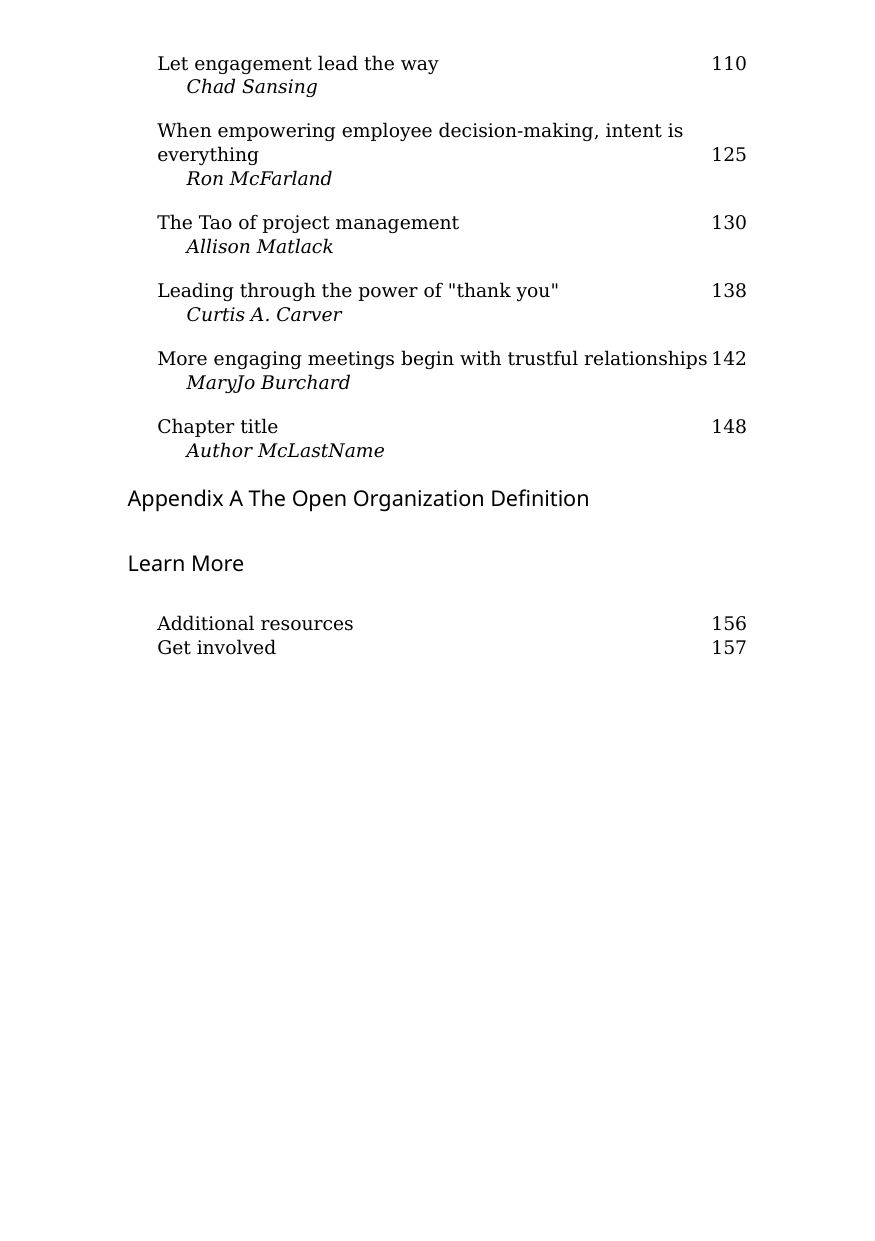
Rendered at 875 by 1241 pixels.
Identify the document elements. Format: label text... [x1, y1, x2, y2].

text More engaging meetings begin with trustful relationships 142 [157, 348, 747, 370]
text When empowering employee decision-making, intent is everything 125 [157, 120, 747, 166]
text Author McLastName [186, 440, 747, 483]
text MaryJo Burchard [186, 372, 747, 416]
text Curtis A. Carver [186, 304, 747, 348]
text Get involved 157 [157, 637, 747, 658]
text Appendix A The Open Organization Definition [127, 483, 747, 545]
text The Tao of project management 130 [157, 212, 747, 234]
text Learn More [127, 548, 747, 610]
text Additional resources 156 [157, 613, 747, 634]
text Let engagement lead the way 110 [157, 52, 747, 74]
text Leading through the power of "thank you" 138 [157, 280, 747, 302]
text Ron McFarland [186, 168, 747, 212]
text Chapter title 148 [157, 416, 747, 437]
text Chad Sansing [186, 77, 747, 120]
text Allison Matlack [186, 236, 747, 280]
